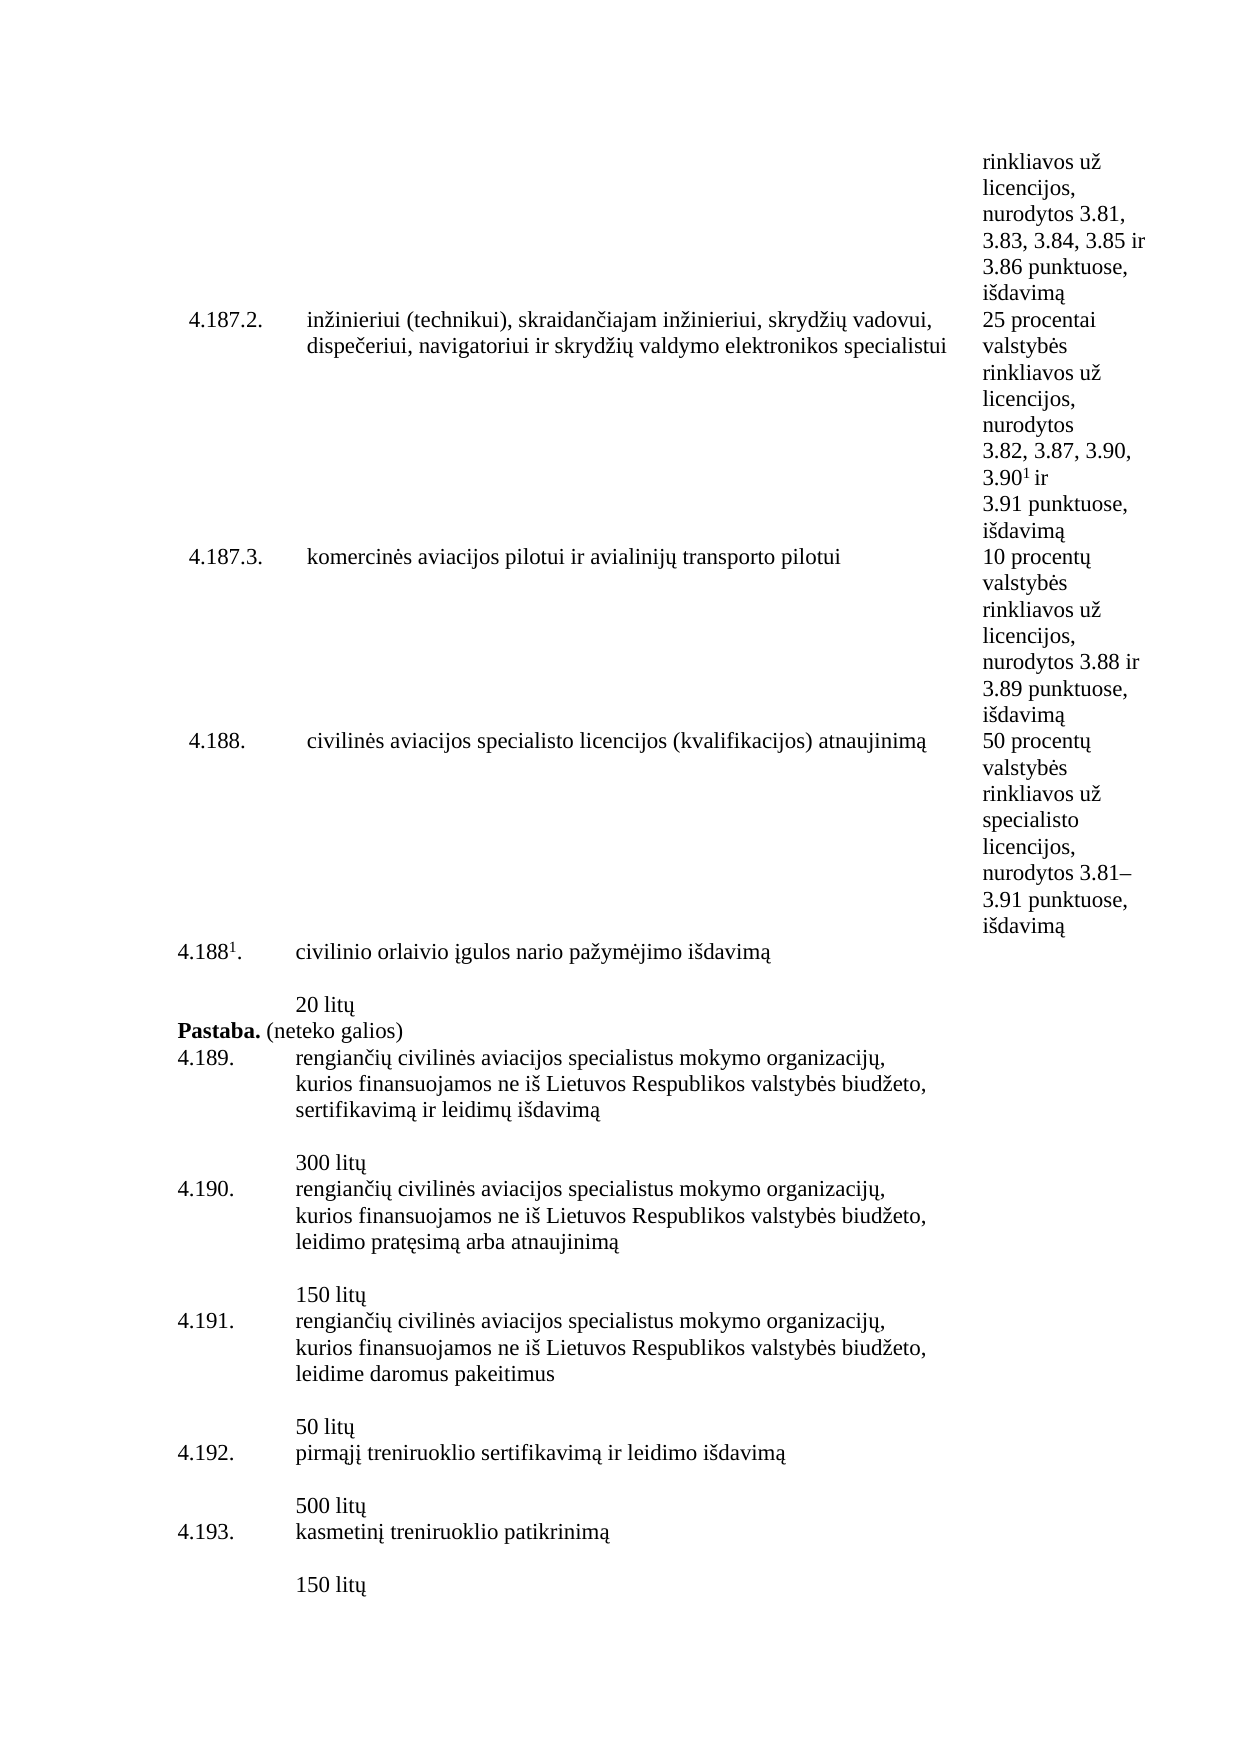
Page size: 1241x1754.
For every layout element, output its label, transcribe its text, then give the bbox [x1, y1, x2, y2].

text 4.190. rengiančių civilinės aviacijos specialistus mokymo organizacijų, kurios finansuojamos ne iš Lietuvos Respublikos valstybės biudžeto, leidimo pratęsimą arba atnaujinimą 150 litų [177, 1176, 945, 1307]
text 4.1881. civilinio orlaivio įgulos nario pažymėjimo išdavimą 20 litų [177, 938, 945, 1017]
table_cell civilinės aviacijos specialisto licencijos (kvalifikacijos) atnaujinimą [295, 728, 971, 938]
text Pastaba. (neteko galios) [177, 1017, 945, 1044]
table_cell 25 procentai valstybės rinkliavos už licencijos, nurodytos 3.82, 3.87, 3.90, 3.901 ir 3.91 punktuose, išdavimą [971, 306, 1163, 543]
table_cell 50 procentų valstybės rinkliavos už specialisto licencijos, nurodytos 3.81–3.91 punktuose, išdavimą [971, 728, 1163, 938]
text 4.192. pirmąjį treniruoklio sertifikavimą ir leidimo išdavimą 500 litų [177, 1439, 945, 1518]
table_cell 4.187.3. [177, 543, 295, 727]
text 4.189. rengiančių civilinės aviacijos specialistus mokymo organizacijų, kurios finansuojamos ne iš Lietuvos Respublikos valstybės biudžeto, sertifikavimą ir leidimų išdavimą 300 litų [177, 1044, 945, 1176]
text 4.191. rengiančių civilinės aviacijos specialistus mokymo organizacijų, kurios finansuojamos ne iš Lietuvos Respublikos valstybės biudžeto, leidime daromus pakeitimus 50 litų [177, 1307, 945, 1439]
table_cell komercinės aviacijos pilotui ir avialinijų transporto pilotui [295, 543, 971, 727]
table_cell 4.188. [177, 728, 295, 938]
text 4.193. kasmetinį treniruoklio patikrinimą 150 litų [177, 1518, 945, 1597]
table_header rinkliavos už licencijos, nurodytos 3.81, 3.83, 3.84, 3.85 ir 3.86 punktuose, išdavimą [971, 148, 1163, 306]
table_cell inžinieriui (technikui), skraidančiajam inžinieriui, skrydžių vadovui, dispečeriui, navigatoriui ir skrydžių valdymo elektronikos specialistui [295, 306, 971, 543]
table_cell 10 procentų valstybės rinkliavos už licencijos, nurodytos 3.88 ir 3.89 punktuose, išdavimą [971, 543, 1163, 727]
table_header [177, 148, 295, 306]
table_cell 4.187.2. [177, 306, 295, 543]
table_header [295, 148, 971, 306]
